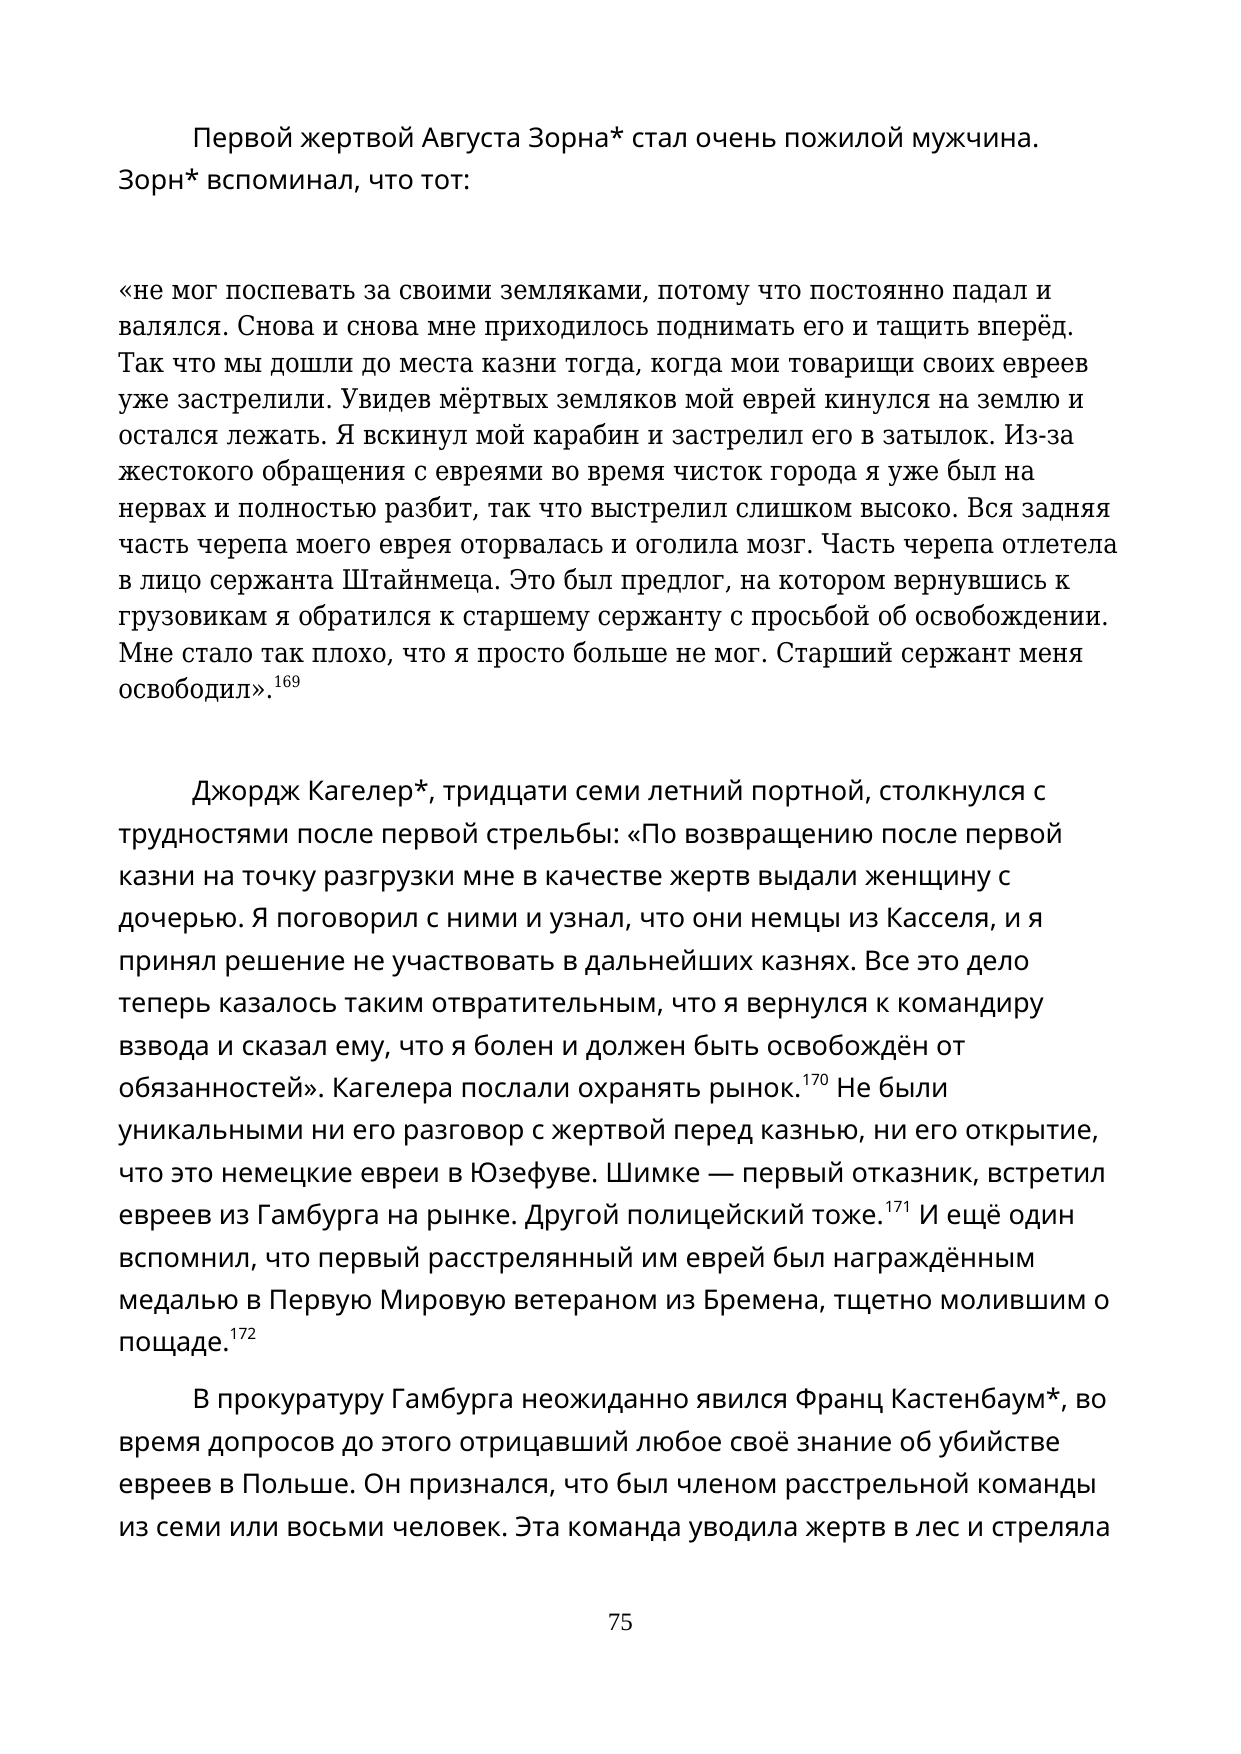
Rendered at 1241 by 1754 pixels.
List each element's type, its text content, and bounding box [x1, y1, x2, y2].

text «не мог поспевать за своими земляками, потому что постоянно падал и валялся. Снова и снова мне приходилось поднимать его и тащить вперёд. Так что мы дошли до места казни тогда, когда мои товарищи своих евреев уже застрелили. Увидев мёртвых земляков мой еврей кинулся на землю и остался лежать. Я вскинул мой карабин и застрелил его в затылок. Из-за жестокого обращения с евреями во время чисток города я уже был на нервах и полностью разбит, так что выстрелил слишком высоко. Вся задняя часть черепа моего еврея оторвалась и оголила мозг. Часть черепа отлетела в лицо сержанта Штайнмеца. Это был предлог, на котором вернувшись к грузовикам я обратился к старшему сержанту с просьбой об освобождении. Мне стало так плохо, что я просто больше не мог. Старший сержант меня освободил». [118, 274, 1122, 705]
text В прокуратуру Гамбурга неожиданно явился Франц Кастенбаум*, во время допросов до этого отрицавший любое своё знание об убийстве евреев в Польше. Он признался, что был членом расстрельной команды из семи или восьми человек. Эта команда уводила жертв в лес и стреляла [118, 1380, 1122, 1544]
text Первой жертвой Августа Зорна* стал очень пожилой мужчина. Зорн* вспоминал, что тот: [118, 118, 1122, 197]
text Джордж Кагелер*, тридцати семи летний портной, столкнулся с трудностями после первой стрельбы: «По возвращению после первой казни на точку разгрузки мне в качестве жертв выдали женщину с дочерью. Я поговорил с ними и узнал, что они немцы из Касселя, и я принял решение не участвовать в дальнейших казнях. Все это дело теперь казалось таким отвратительным, что я вернулся к командиру взвода и сказал ему, что я болен и должен быть освобождён от обязанностей». Кагелера послали охранять рынок. Не были уникальными ни его разговор с жертвой перед казнью, ни его открытие, что это немецкие евреи в Юзефуве. Шимке — первый отказник, встретил евреев из Гамбурга на рынке. Другой полицейский тоже. И ещё один вспомнил, что первый расстрелянный им еврей был награждённым медалью в Первую Мировую ветераном из Бремена, тщетно молившим о пощаде. [118, 772, 1122, 1360]
